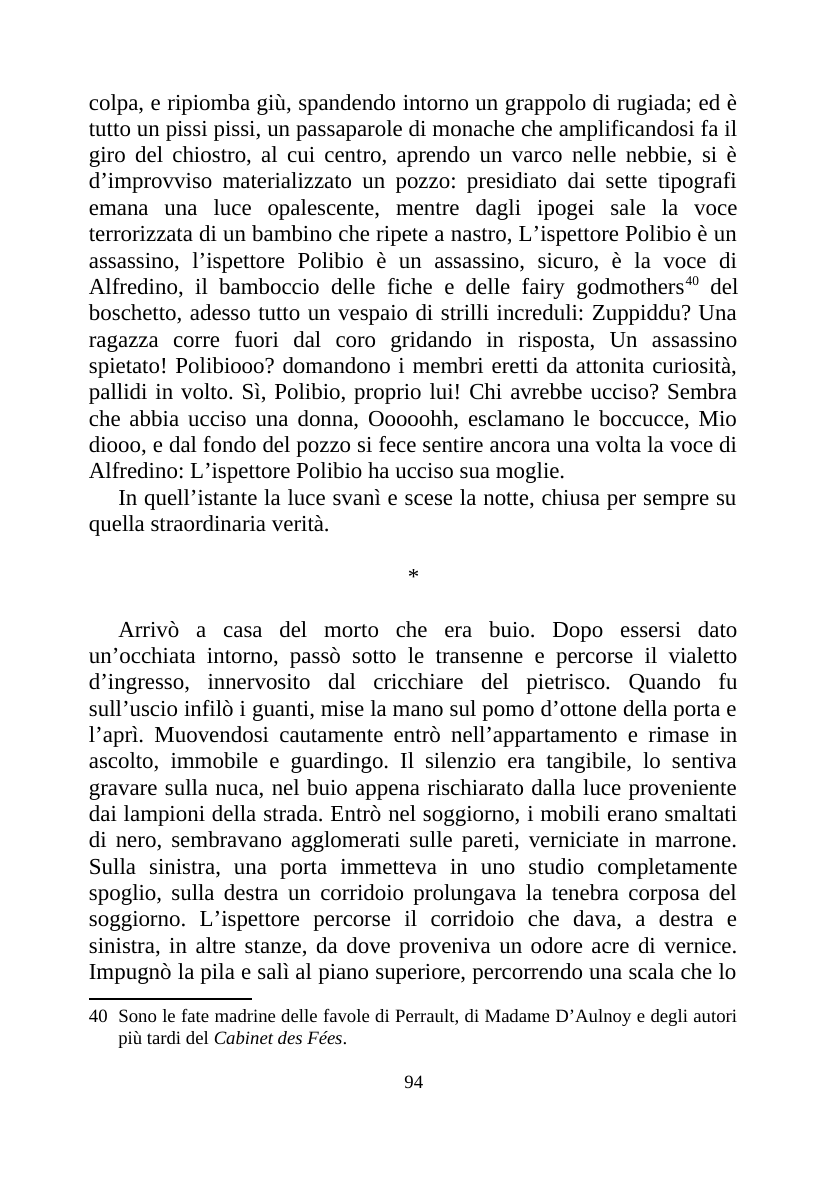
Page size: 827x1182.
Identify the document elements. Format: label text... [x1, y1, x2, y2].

text Sono le fate madrine delle favole di Perrault, di Madame D’Aulnoy e degli autori più tardi del Cabinet des Fées. [89, 1005, 738, 1048]
text colpa, e ripiomba giù, spandendo intorno un grappolo di rugiada; ed è tutto un pissi pissi, un passaparole di monache che amplificandosi fa il giro del chiostro, al cui centro, aprendo un varco nelle nebbie, si è d’improvviso materializzato un pozzo: presidiato dai sette tipografi emana una luce opalescente, mentre dagli ipogei sale la voce terrorizzata di un bambino che ripete a nastro, L’ispettore Polibio è un assassino, l’ispettore Polibio è un assassino, sicuro, è la voce di Alfredino, il bamboccio delle fiche e delle fairy godmothers del boschetto, adesso tutto un vespaio di strilli increduli: Zuppiddu? Una ragazza corre fuori dal coro gridando in risposta, Un assassino spietato! Polibiooo? domandono i membri eretti da attonita curiosità, pallidi in volto. Sì, Polibio, proprio lui! Chi avrebbe ucciso? Sembra che abbia ucciso una donna, Ooooohh, esclamano le boccucce, Mio diooo, e dal fondo del pozzo si fece sentire ancora una volta la voce di Alfredino: L’ispettore Polibio ha ucciso sua moglie. [89, 88, 738, 484]
text In quell’istante la luce svanì e scese la notte, chiusa per sempre su quella straordinaria verità. [89, 484, 738, 537]
text Arrivò a casa del morto che era buio. Dopo essersi dato un’occhiata intorno, passò sotto le transenne e percorse il vialetto d’ingresso, innervosito dal cricchiare del pietrisco. Quando fu sull’uscio infilò i guanti, mise la mano sul pomo d’ottone della porta e l’aprì. Muovendosi cautamente entrò nell’appartamento e rimase in ascolto, immobile e guardingo. Il silenzio era tangibile, lo sentiva gravare sulla nuca, nel buio appena rischiarato dalla luce proveniente dai lampioni della strada. Entrò nel soggiorno, i mobili erano smaltati di nero, sembravano agglomerati sulle pareti, verniciate in marrone. Sulla sinistra, una porta immetteva in uno studio completamente spoglio, sulla destra un corridoio prolungava la tenebra corposa del soggiorno. L’ispettore percorse il corridoio che dava, a destra e sinistra, in altre stanze, da dove proveniva un odore acre di vernice. Impugnò la pila e salì al piano superiore, percorrendo una scala che lo [89, 616, 738, 984]
text * [89, 563, 738, 589]
